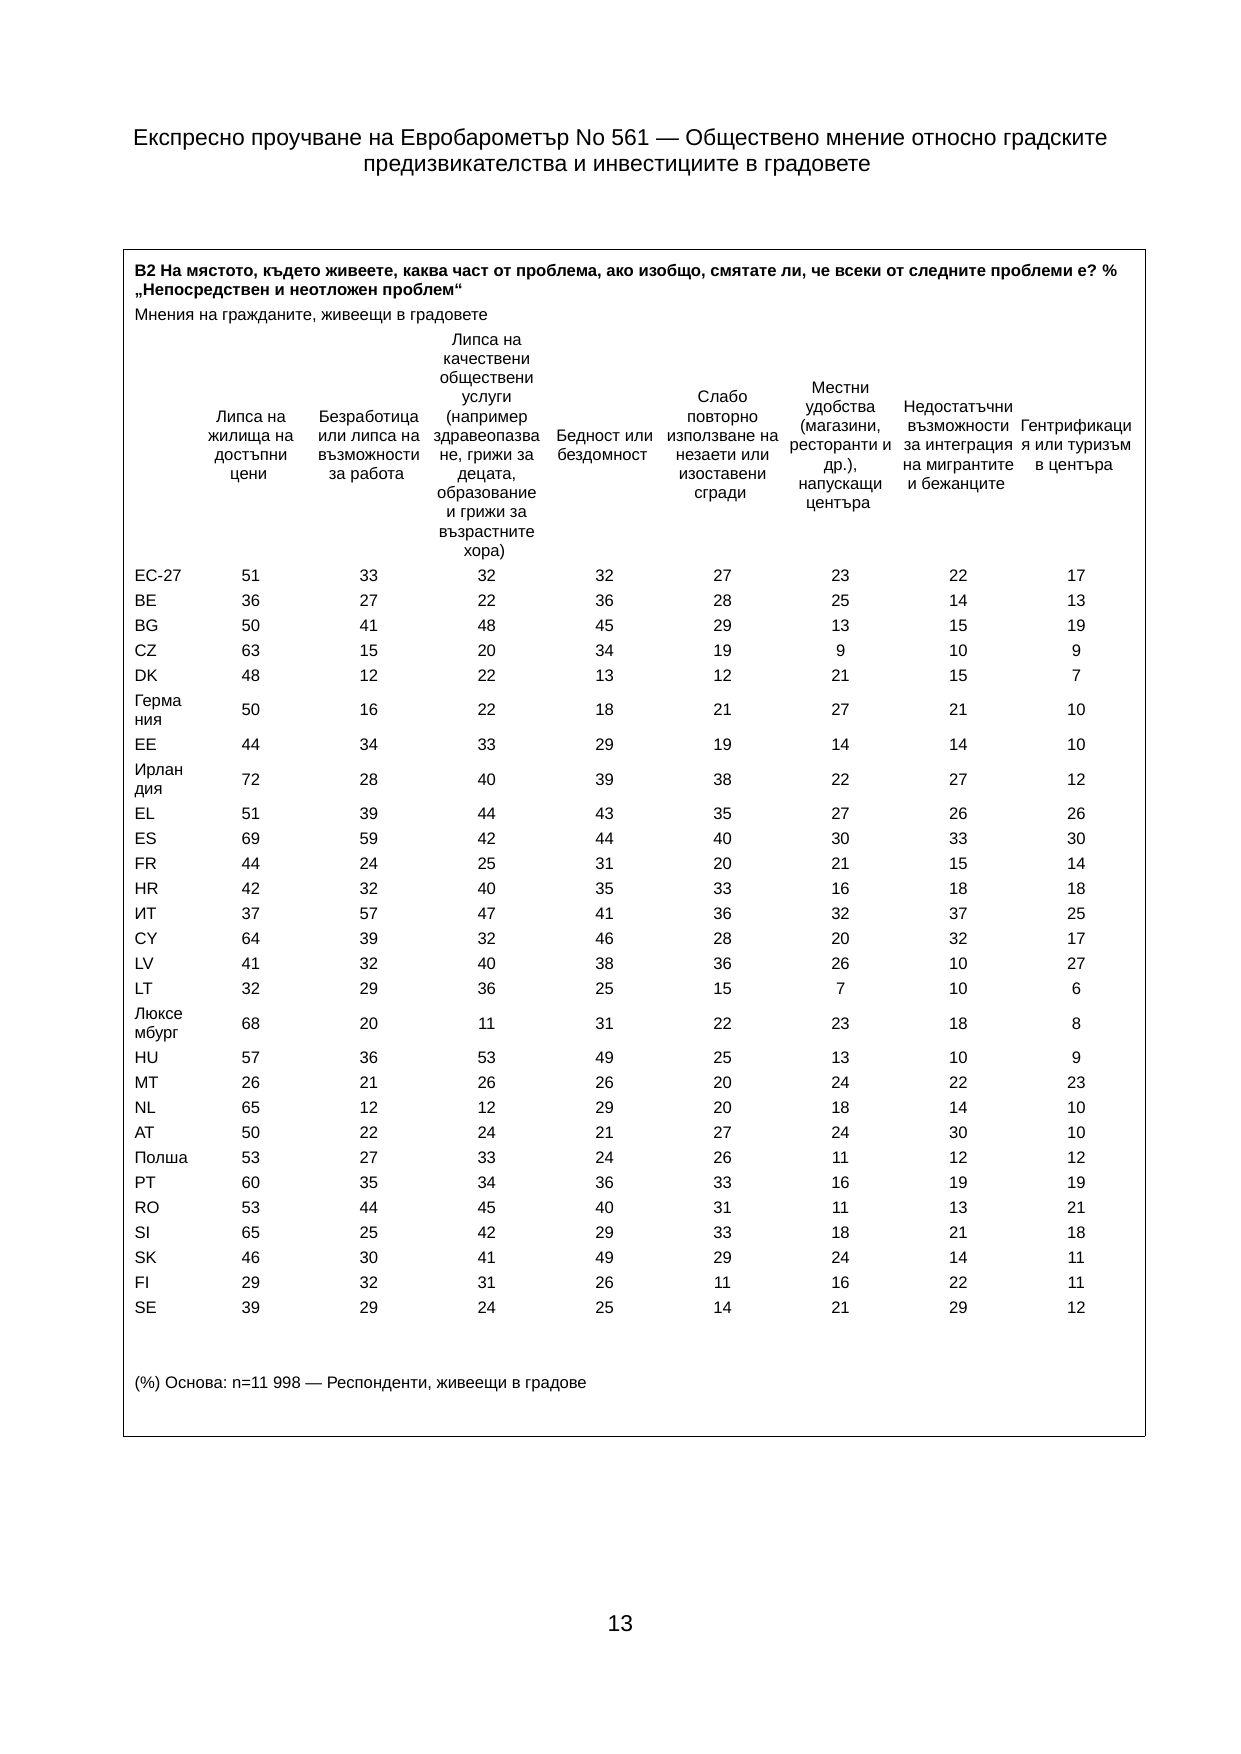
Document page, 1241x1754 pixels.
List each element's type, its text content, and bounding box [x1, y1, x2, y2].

table_cell [131, 1320, 192, 1345]
table_cell BE [131, 588, 192, 613]
table_cell 14 [781, 732, 899, 757]
table_cell 12 [1017, 1145, 1135, 1170]
table_cell Недостатъчни възможности за интеграция на мигрантите и бежанците [899, 327, 1017, 563]
table_cell 40 [546, 1195, 663, 1220]
table_cell 18 [1017, 876, 1135, 901]
table_cell 33 [664, 1170, 781, 1195]
table_cell Люксембург [131, 1001, 192, 1045]
table_cell 30 [1017, 826, 1135, 851]
table_cell 50 [192, 688, 310, 732]
table_cell 24 [310, 851, 428, 876]
table_cell LT [131, 976, 192, 1001]
table_cell 12 [1017, 757, 1135, 801]
table_cell 20 [428, 638, 546, 663]
table_cell 31 [546, 1001, 663, 1045]
table_cell 27 [664, 1120, 781, 1145]
table_cell 10 [899, 1045, 1017, 1070]
table_cell 41 [310, 613, 428, 638]
table_cell 42 [428, 826, 546, 851]
table_cell 12 [1017, 1295, 1135, 1320]
table_cell 53 [192, 1145, 310, 1170]
table_cell SI [131, 1220, 192, 1245]
table_cell 43 [546, 801, 663, 826]
table_cell Гентрификация или туризъм в центъра [1017, 327, 1135, 563]
table_cell DK [131, 663, 192, 688]
table_cell 39 [546, 757, 663, 801]
table_cell 31 [428, 1270, 546, 1295]
table_cell RO [131, 1195, 192, 1220]
table_cell Слабо повторно използване на незаети или изоставени сгради [664, 327, 781, 563]
table_cell 29 [546, 1095, 663, 1120]
table_cell 32 [546, 563, 663, 588]
table_cell 38 [664, 757, 781, 801]
table_cell AT [131, 1120, 192, 1145]
table_cell 25 [781, 588, 899, 613]
table_cell Ирландия [131, 757, 192, 801]
table_cell 29 [192, 1270, 310, 1295]
table_cell 9 [781, 638, 899, 663]
table_cell 15 [310, 638, 428, 663]
table_cell 21 [310, 1070, 428, 1095]
table_cell LV [131, 951, 192, 976]
table_cell 59 [310, 826, 428, 851]
table_cell SK [131, 1245, 192, 1270]
table_cell 11 [781, 1195, 899, 1220]
table_cell 45 [428, 1195, 546, 1220]
table_cell [428, 1320, 546, 1345]
table_cell 60 [192, 1170, 310, 1195]
table_cell 69 [192, 826, 310, 851]
table_cell 19 [1017, 613, 1135, 638]
table_cell 29 [664, 1245, 781, 1270]
table_cell HU [131, 1045, 192, 1070]
table_cell 14 [899, 1095, 1017, 1120]
table_cell 25 [546, 976, 663, 1001]
table_cell 44 [546, 826, 663, 851]
table_cell 16 [781, 876, 899, 901]
table_cell 46 [192, 1245, 310, 1270]
table_cell 27 [310, 588, 428, 613]
table_cell 12 [899, 1145, 1017, 1170]
table_cell 24 [781, 1120, 899, 1145]
table_cell 26 [546, 1270, 663, 1295]
table_cell 32 [899, 926, 1017, 951]
table_cell [899, 1320, 1017, 1345]
table_header В2 На мястото, където живеете, каква част от проблема, ако изобщо, смятате ли, че всеки от следните проблеми е? % „Непосредствен и неотложен проблем“ [131, 258, 1135, 302]
table_cell 27 [664, 563, 781, 588]
table_cell 24 [546, 1145, 663, 1170]
table_cell 33 [428, 1145, 546, 1170]
table_cell 44 [428, 801, 546, 826]
table_cell 49 [546, 1245, 663, 1270]
table_cell 15 [899, 663, 1017, 688]
table_cell 9 [1017, 1045, 1135, 1070]
table_cell 18 [899, 1001, 1017, 1045]
table_cell 53 [192, 1195, 310, 1220]
table_cell 34 [310, 732, 428, 757]
table_cell 22 [310, 1120, 428, 1145]
table_cell 36 [428, 976, 546, 1001]
table_cell 11 [1017, 1245, 1135, 1270]
table_cell 39 [192, 1295, 310, 1320]
table_cell 50 [192, 1120, 310, 1145]
table_cell Местни удобства (магазини, ресторанти и др.), напускащи центъра [781, 327, 899, 563]
table_cell 45 [546, 613, 663, 638]
table_cell 17 [1017, 926, 1135, 951]
table_cell 10 [899, 976, 1017, 1001]
table_cell Бедност или бездомност [546, 327, 663, 563]
table_cell 30 [310, 1245, 428, 1270]
table_cell 46 [546, 926, 663, 951]
table_cell 14 [1017, 851, 1135, 876]
table_cell BG [131, 613, 192, 638]
table_cell 40 [664, 826, 781, 851]
table_cell 29 [546, 1220, 663, 1245]
table_cell 27 [899, 757, 1017, 801]
table_cell HR [131, 876, 192, 901]
table_cell 32 [192, 976, 310, 1001]
table_cell 23 [781, 1001, 899, 1045]
table_cell 20 [664, 851, 781, 876]
table_cell 44 [310, 1195, 428, 1220]
table_cell 26 [192, 1070, 310, 1095]
table_cell 25 [1017, 901, 1135, 926]
table_cell 48 [192, 663, 310, 688]
table_cell 44 [192, 851, 310, 876]
table_cell 32 [428, 926, 546, 951]
table_cell 13 [781, 1045, 899, 1070]
table_cell [131, 1345, 1135, 1370]
table_cell 40 [428, 757, 546, 801]
table_cell 32 [428, 563, 546, 588]
table_cell 36 [546, 1170, 663, 1195]
table_cell 40 [428, 951, 546, 976]
table_cell 26 [428, 1070, 546, 1095]
table_cell 36 [310, 1045, 428, 1070]
table_cell 37 [192, 901, 310, 926]
table_cell CY [131, 926, 192, 951]
table_cell 21 [781, 851, 899, 876]
table_cell 30 [899, 1120, 1017, 1145]
table_cell 22 [428, 588, 546, 613]
table_cell 26 [546, 1070, 663, 1095]
table_cell 6 [1017, 976, 1135, 1001]
table_cell 18 [899, 876, 1017, 901]
table_cell 21 [899, 688, 1017, 732]
table_cell 21 [546, 1120, 663, 1145]
table_cell PT [131, 1170, 192, 1195]
table_cell [310, 1320, 428, 1345]
table_cell 33 [310, 563, 428, 588]
table_cell 24 [428, 1295, 546, 1320]
table_cell Липса на жилища на достъпни цени [192, 327, 310, 563]
table_cell 18 [781, 1220, 899, 1245]
table_cell 53 [428, 1045, 546, 1070]
table_cell 33 [428, 732, 546, 757]
table_cell 27 [1017, 951, 1135, 976]
table_cell 11 [1017, 1270, 1135, 1295]
table_cell 33 [664, 1220, 781, 1245]
table_cell 42 [428, 1220, 546, 1245]
table_cell 39 [310, 926, 428, 951]
table_cell 22 [428, 688, 546, 732]
table_cell 15 [664, 976, 781, 1001]
table_cell 11 [428, 1001, 546, 1045]
table_cell 9 [1017, 638, 1135, 663]
table_cell 14 [899, 588, 1017, 613]
table_cell 29 [899, 1295, 1017, 1320]
table_cell NL [131, 1095, 192, 1120]
table_cell 36 [192, 588, 310, 613]
table_cell 24 [781, 1245, 899, 1270]
table_cell 25 [546, 1295, 663, 1320]
table_cell 22 [899, 563, 1017, 588]
table_cell 31 [546, 851, 663, 876]
table_cell 25 [664, 1045, 781, 1070]
table_cell 48 [428, 613, 546, 638]
table_cell 23 [781, 563, 899, 588]
table_cell 10 [1017, 732, 1135, 757]
table_cell 22 [428, 663, 546, 688]
table_cell 13 [899, 1195, 1017, 1220]
table_cell 41 [428, 1245, 546, 1270]
table_cell 28 [664, 926, 781, 951]
table_cell 33 [664, 876, 781, 901]
table_cell 29 [546, 732, 663, 757]
table_cell 19 [1017, 1170, 1135, 1195]
table_cell [1017, 1320, 1135, 1345]
table_cell Германия [131, 688, 192, 732]
table_cell 25 [310, 1220, 428, 1245]
table_cell 21 [1017, 1195, 1135, 1220]
table_cell 38 [546, 951, 663, 976]
table_cell 32 [310, 951, 428, 976]
table_cell 37 [899, 901, 1017, 926]
table_cell 41 [192, 951, 310, 976]
table_cell 13 [546, 663, 663, 688]
table_cell 24 [428, 1120, 546, 1145]
table_cell 65 [192, 1220, 310, 1245]
table_cell (%) Основа: n=11 998 — Респонденти, живеещи в градове [131, 1370, 1135, 1395]
table_cell 15 [899, 851, 1017, 876]
table_cell 11 [781, 1145, 899, 1170]
table_cell [192, 1320, 310, 1345]
table_cell FI [131, 1270, 192, 1295]
table_cell FR [131, 851, 192, 876]
table_cell 12 [310, 663, 428, 688]
table_cell 36 [664, 901, 781, 926]
table_cell 22 [664, 1001, 781, 1045]
table_cell 32 [781, 901, 899, 926]
table_cell 39 [310, 801, 428, 826]
table_cell [781, 1320, 899, 1345]
table_cell 16 [781, 1270, 899, 1295]
table_cell 68 [192, 1001, 310, 1045]
table_cell 33 [899, 826, 1017, 851]
table_cell Мнения на гражданите, живеещи в градовете [131, 302, 1135, 327]
table_cell 47 [428, 901, 546, 926]
table_cell 25 [428, 851, 546, 876]
table_cell 15 [899, 613, 1017, 638]
table_cell 57 [310, 901, 428, 926]
table_cell 26 [899, 801, 1017, 826]
table_cell 18 [781, 1095, 899, 1120]
table_cell 13 [1017, 588, 1135, 613]
table_cell 72 [192, 757, 310, 801]
table_cell 35 [664, 801, 781, 826]
table_cell 40 [428, 876, 546, 901]
table_cell 12 [428, 1095, 546, 1120]
table_cell [131, 327, 192, 563]
table_cell 14 [899, 732, 1017, 757]
table_cell 11 [664, 1270, 781, 1295]
table_cell 14 [664, 1295, 781, 1320]
table_cell MT [131, 1070, 192, 1095]
table_cell 28 [310, 757, 428, 801]
table_cell 31 [664, 1195, 781, 1220]
table_cell EL [131, 801, 192, 826]
table_cell 22 [899, 1270, 1017, 1295]
table_cell 34 [428, 1170, 546, 1195]
table_cell 20 [781, 926, 899, 951]
table_cell 27 [781, 801, 899, 826]
table_cell 22 [899, 1070, 1017, 1095]
table_cell 19 [664, 732, 781, 757]
table_cell 41 [546, 901, 663, 926]
table_cell 63 [192, 638, 310, 663]
table_cell Полша [131, 1145, 192, 1170]
table_cell Безработица или липса на възможности за работа [310, 327, 428, 563]
table_cell 10 [899, 638, 1017, 663]
table_cell 10 [1017, 1120, 1135, 1145]
table_cell CZ [131, 638, 192, 663]
table_cell 10 [899, 951, 1017, 976]
table_cell EE [131, 732, 192, 757]
table_cell 32 [310, 876, 428, 901]
table_cell 16 [781, 1170, 899, 1195]
table_cell 12 [310, 1095, 428, 1120]
table_cell ЕС-27 [131, 563, 192, 588]
table_cell 20 [664, 1070, 781, 1095]
table_cell 29 [310, 1295, 428, 1320]
table_cell 29 [310, 976, 428, 1001]
table_cell 19 [664, 638, 781, 663]
table_cell 12 [664, 663, 781, 688]
table_cell ES [131, 826, 192, 851]
table_cell [664, 1320, 781, 1345]
table_cell 27 [310, 1145, 428, 1170]
table_cell 44 [192, 732, 310, 757]
table_cell 32 [310, 1270, 428, 1295]
table_cell 18 [1017, 1220, 1135, 1245]
table_cell 36 [546, 588, 663, 613]
table_cell 28 [664, 588, 781, 613]
table_cell 23 [1017, 1070, 1135, 1095]
table_cell 8 [1017, 1001, 1135, 1045]
table_cell 24 [781, 1070, 899, 1095]
table_cell 26 [781, 951, 899, 976]
table_cell 50 [192, 613, 310, 638]
table_cell 51 [192, 801, 310, 826]
table_cell 27 [781, 688, 899, 732]
table_cell 64 [192, 926, 310, 951]
table_cell Липса на качествени обществени услуги (например здравеопазване, грижи за децата, образование и грижи за възрастните хора) [428, 327, 546, 563]
table_cell 26 [1017, 801, 1135, 826]
table_cell 21 [664, 688, 781, 732]
table_cell ИТ [131, 901, 192, 926]
table_cell 19 [899, 1170, 1017, 1195]
table_cell 21 [899, 1220, 1017, 1245]
table_cell 21 [781, 663, 899, 688]
table_cell 26 [664, 1145, 781, 1170]
table_cell 17 [1017, 563, 1135, 588]
table_cell 13 [781, 613, 899, 638]
table_cell 35 [310, 1170, 428, 1195]
table_cell 20 [310, 1001, 428, 1045]
table_cell 7 [781, 976, 899, 1001]
table_cell 20 [664, 1095, 781, 1120]
table_cell 49 [546, 1045, 663, 1070]
table_cell 22 [781, 757, 899, 801]
table_cell 30 [781, 826, 899, 851]
table_cell 57 [192, 1045, 310, 1070]
table_cell 21 [781, 1295, 899, 1320]
table_cell [546, 1320, 663, 1345]
table_cell 35 [546, 876, 663, 901]
table_cell 51 [192, 563, 310, 588]
table_cell 42 [192, 876, 310, 901]
table_cell 65 [192, 1095, 310, 1120]
table_cell 10 [1017, 1095, 1135, 1120]
table_cell 29 [664, 613, 781, 638]
table_cell 14 [899, 1245, 1017, 1270]
table_cell SE [131, 1295, 192, 1320]
table_cell 10 [1017, 688, 1135, 732]
table_cell 7 [1017, 663, 1135, 688]
table_cell 18 [546, 688, 663, 732]
table_cell 36 [664, 951, 781, 976]
table_cell 16 [310, 688, 428, 732]
table_cell 34 [546, 638, 663, 663]
